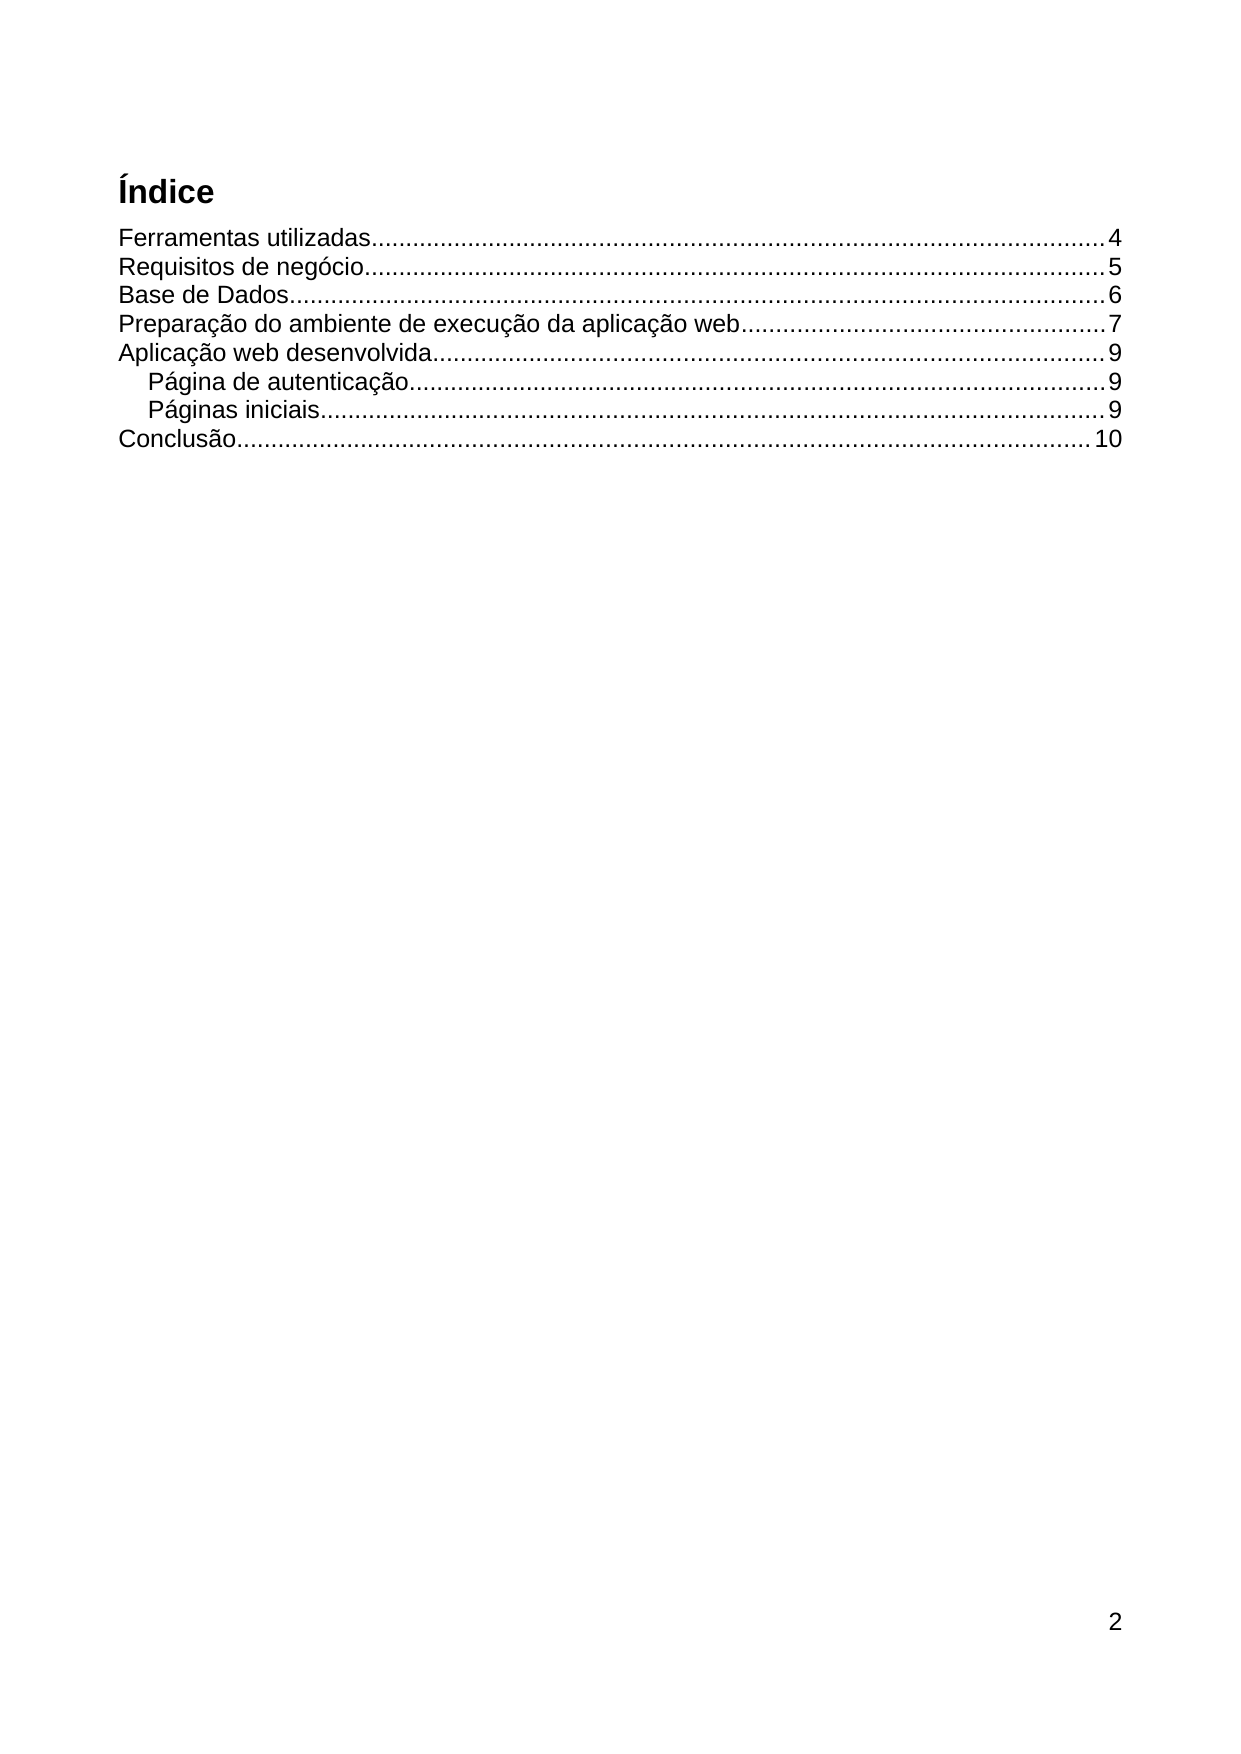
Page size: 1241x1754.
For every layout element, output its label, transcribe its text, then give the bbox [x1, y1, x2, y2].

text Requisitos de negócio 5 [118, 252, 1122, 280]
text Base de Dados 6 [118, 280, 1122, 309]
text Aplicação web desenvolvida 9 [118, 338, 1122, 367]
text Ferramentas utilizadas 4 [118, 223, 1122, 252]
subtitle Índice [118, 172, 1122, 210]
text Página de autenticação 9 [148, 367, 1122, 395]
text Conclusão 10 [118, 424, 1122, 453]
text Páginas iniciais 9 [148, 395, 1122, 424]
text Preparação do ambiente de execução da aplicação web 7 [118, 309, 1122, 338]
